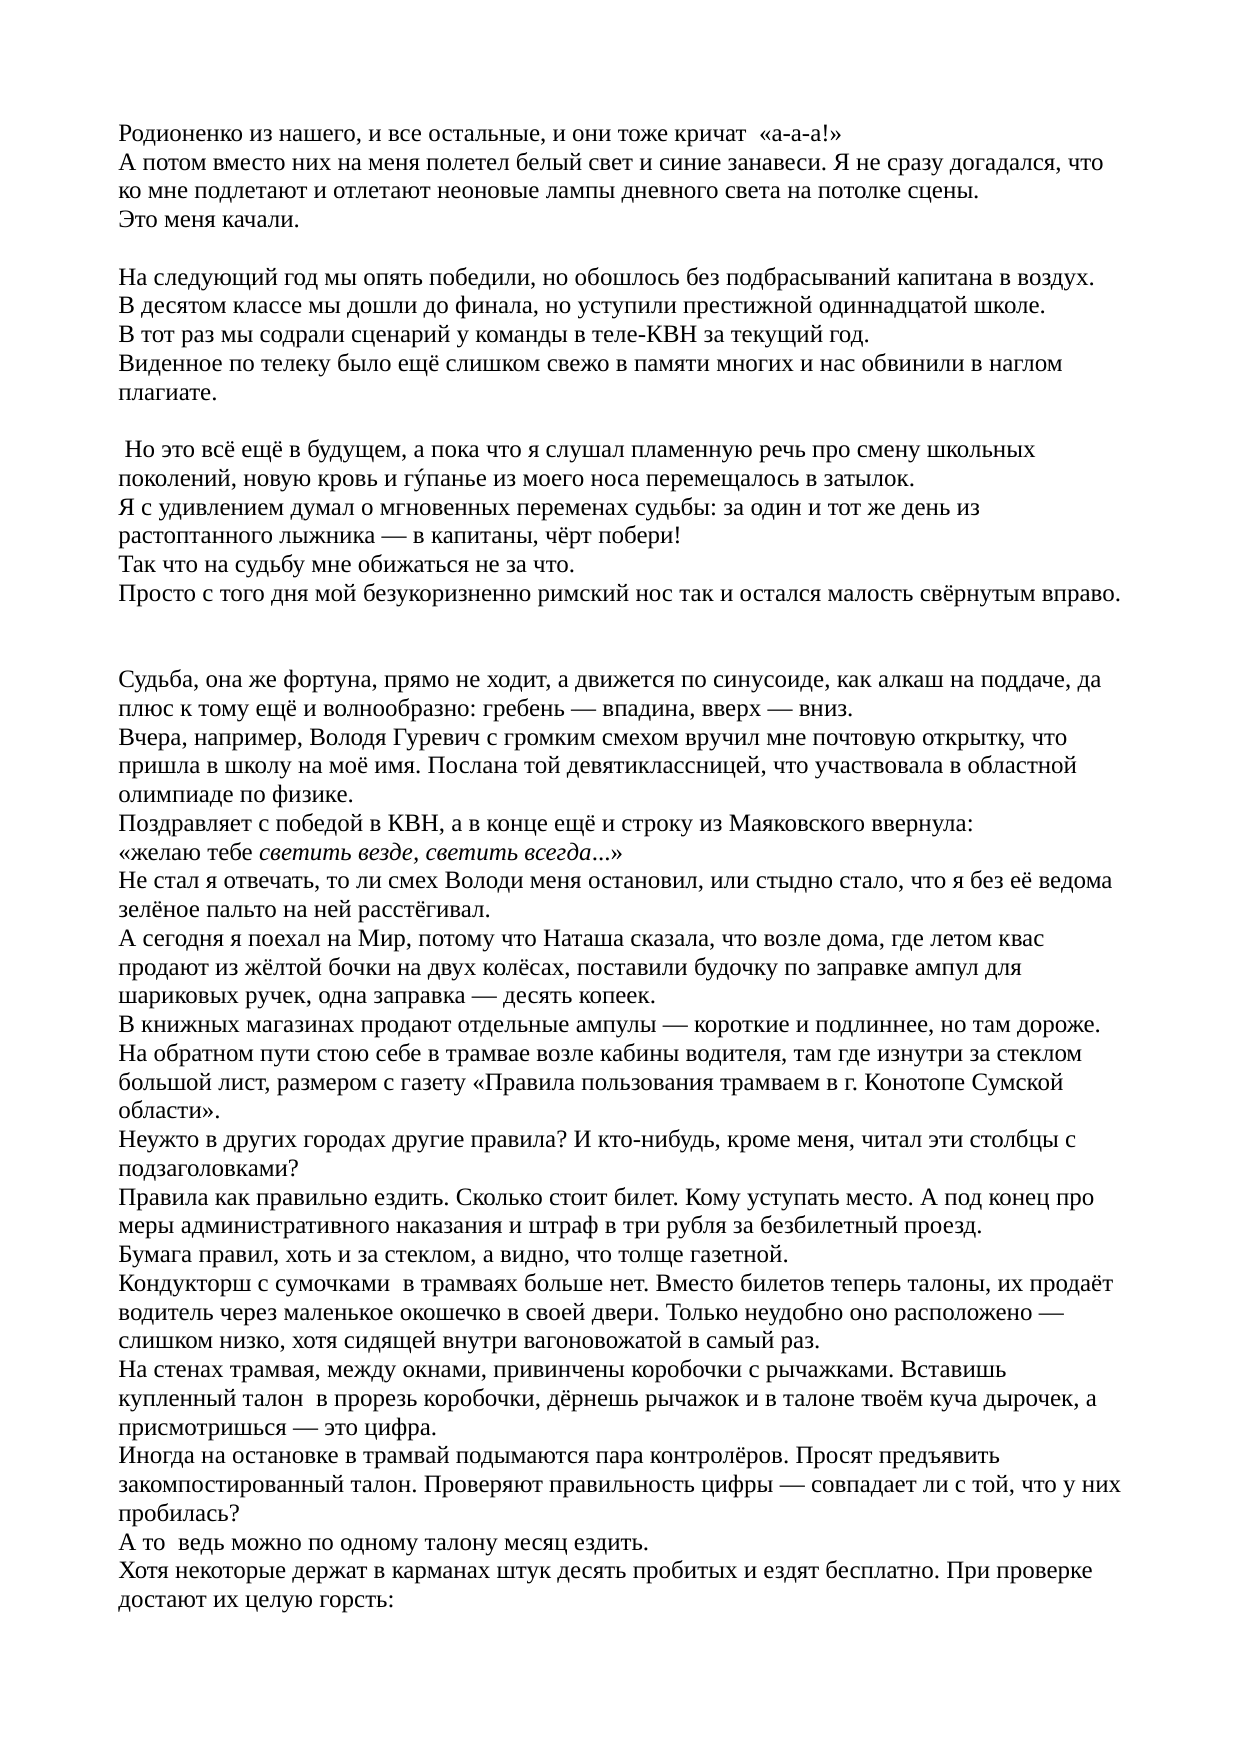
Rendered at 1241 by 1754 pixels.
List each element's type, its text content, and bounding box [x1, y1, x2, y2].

text Не стал я отвечать, то ли смех Володи меня остановил, или стыдно стало, что я без её ведома зелёное пальто на ней расстёгивал. [118, 866, 1122, 923]
text Поздравляет с победой в КВН, а в конце ещё и строку из Маяковского ввернула: [118, 808, 1122, 837]
text В десятом классе мы дошли до финала, но уступили престижной одиннадцатой школе. [118, 291, 1122, 319]
text На стенах трамвая, между окнами, привинчены коробочки с рычажками. Вставишь купленный талон в прорезь коробочки, дёрнешь рычажок и в талоне твоём куча дырочек, а присмотришься — это цифра. [118, 1354, 1122, 1441]
text Родионенко из нашего, и все остальные, и они тоже кричат «а-а-а!» [118, 118, 1122, 147]
text Неужто в других городах другие правила? И кто-нибудь, кроме меня, читал эти столбцы с подзаголовками? [118, 1124, 1122, 1182]
text Правила как правильно ездить. Сколько стоит билет. Кому уступать место. А под конец про меры административного наказания и штраф в три рубля за безбилетный проезд. [118, 1182, 1122, 1239]
text Это меня качали. [118, 204, 1122, 233]
text Так что на судьбу мне обижаться не за что. [118, 549, 1122, 578]
text Виденное по телеку было ещё слишком свежо в памяти многих и нас обвинили в наглом плагиате. [118, 348, 1122, 406]
text На следующий год мы опять победили, но обошлось без подбрасываний капитана в воздух. [118, 262, 1122, 291]
text На обратном пути стою себе в трамвае возле кабины водителя, там где изнутри за стеклом большой лист, размером с газету «Правила пользования трамваем в г. Конотопе Сумской области». [118, 1038, 1122, 1124]
text Но это всё ещё в будущем, а пока что я слушал пламенную речь про смену школьных поколений, новую кровь и гýпанье из моего носа перемещалось в затылок. [118, 434, 1122, 492]
text А то ведь можно по одному талону месяц ездить. [118, 1527, 1122, 1556]
text Вчера, например, Володя Гуревич с громким смехом вручил мне почтовую открытку, что пришла в школу на моё имя. Послана той девятиклассницей, что участвовала в областной олимпиаде по физике. [118, 722, 1122, 808]
text Бумага правил, хоть и за стеклом, а видно, что толще газетной. [118, 1239, 1122, 1268]
text В тот раз мы содрали сценарий у команды в теле-КВН за текущий год. [118, 319, 1122, 348]
text Хотя некоторые держат в карманах штук десять пробитых и ездят бесплатно. При проверке достают их целую горсть: [118, 1556, 1122, 1613]
text В книжных магазинах продают отдельные ампулы — короткие и подлиннее, но там дороже. [118, 1009, 1122, 1038]
text А потом вместо них на меня полетел белый свет и синие занавеси. Я не сразу догадался, что ко мне подлетают и отлетают неоновые лампы дневного света на потолке сцены. [118, 147, 1122, 204]
text А сегодня я поехал на Мир, потому что Наташа сказала, что возле дома, где летом квас продают из жёлтой бочки на двух колёсах, поставили будочку по заправке ампул для шариковых ручек, одна заправка — десять копеек. [118, 923, 1122, 1009]
text Просто с того дня мой безукоризненно римский нос так и остался малость свёрнутым вправо. [118, 578, 1122, 607]
text Иногда на остановке в трамвай подымаются пара контролёров. Просят предъявить закомпостированный талон. Проверяют правильность цифры — совпадает ли с той, что у них пробилась? [118, 1441, 1122, 1527]
text Кондукторш с сумочками в трамваях больше нет. Вместо билетов теперь талоны, их продаёт водитель через маленькое окошечко в своей двери. Только неудобно оно расположено — слишком низко, хотя сидящей внутри вагоновожатой в самый раз. [118, 1268, 1122, 1354]
text «желаю тебе светить везде, светить всегда...» [118, 837, 1122, 866]
text Я с удивлением думал о мгновенных переменах судьбы: за один и тот же день из растоптанного лыжника — в капитаны, чёрт побери! [118, 492, 1122, 549]
text Судьба, она же фортуна, прямо не ходит, а движется по синусоиде, как алкаш на поддаче, да плюс к тому ещё и волнообразно: гребень — впадина, вверх — вниз. [118, 664, 1122, 722]
